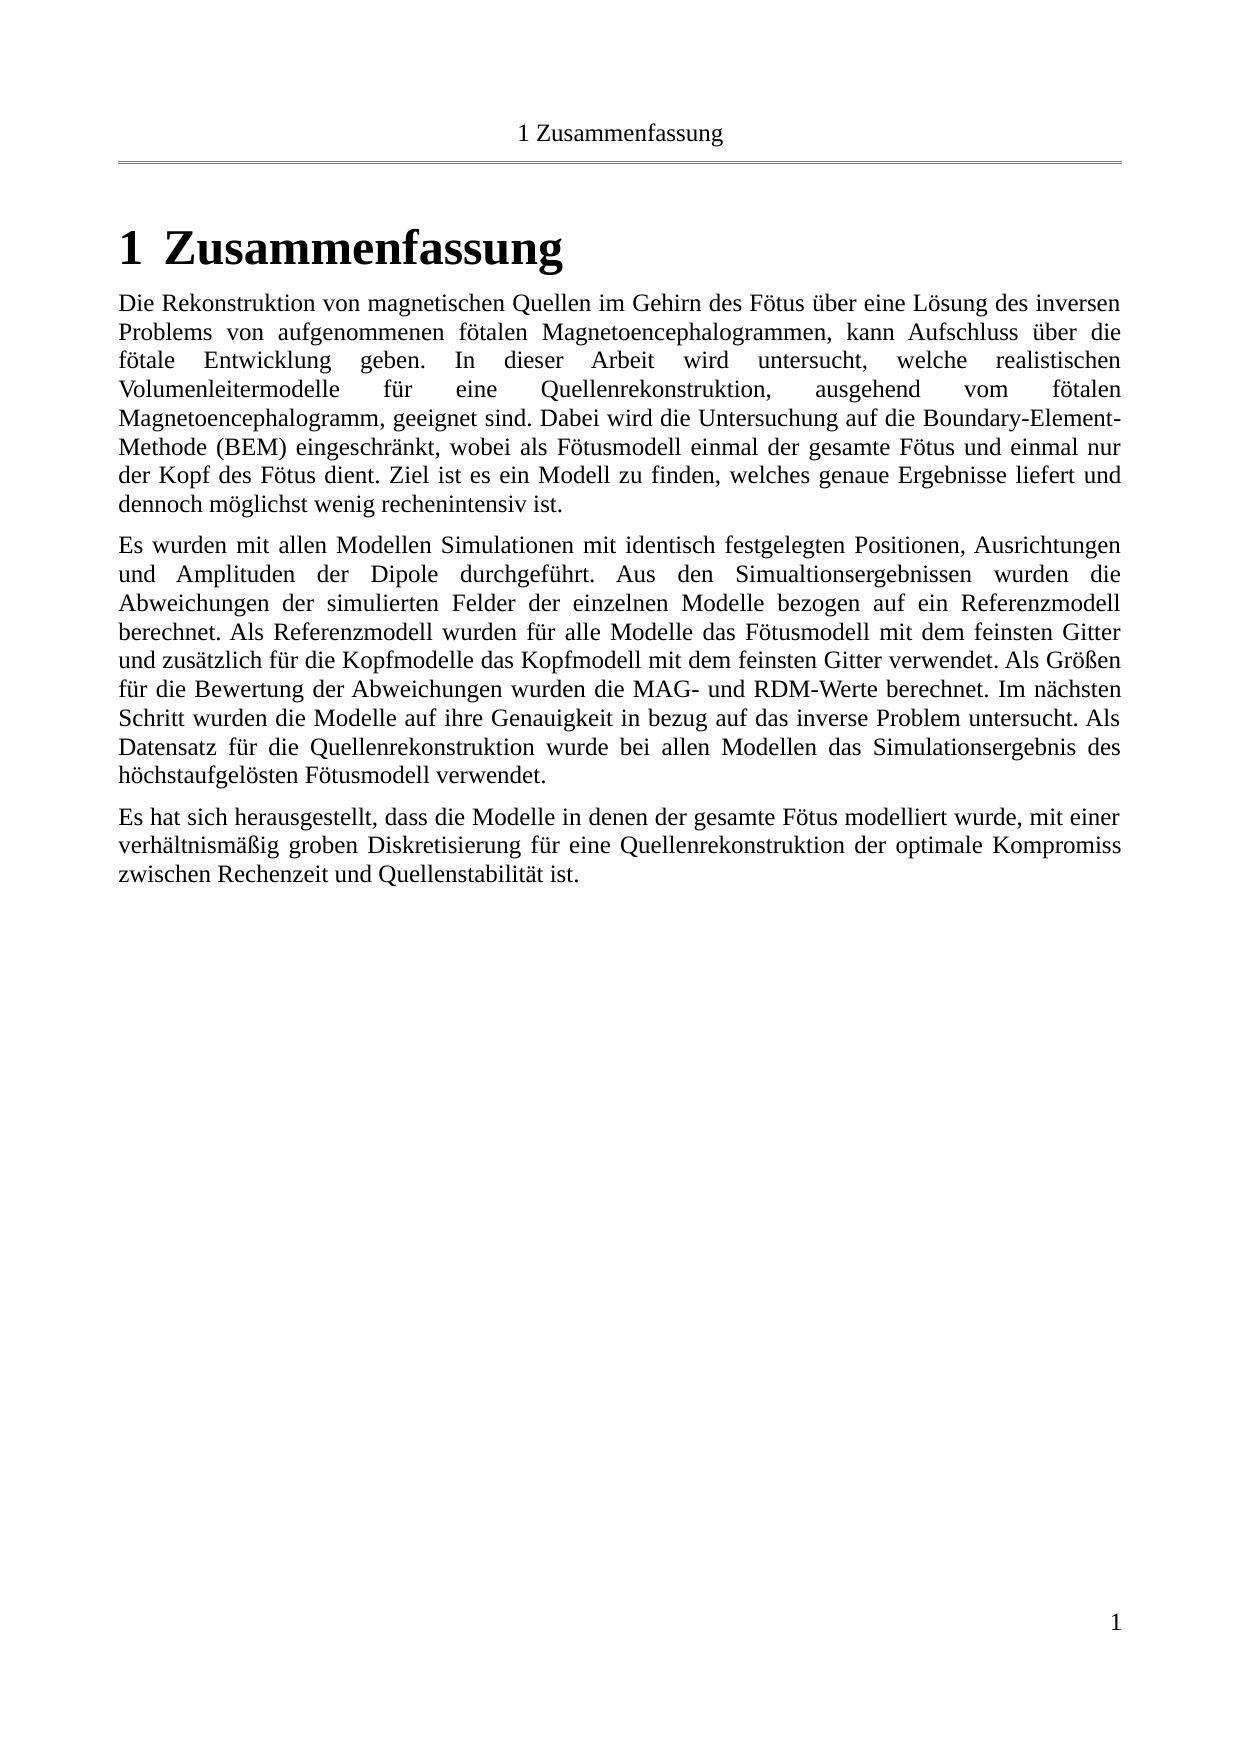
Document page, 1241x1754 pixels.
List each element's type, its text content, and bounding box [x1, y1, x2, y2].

text Es wurden mit allen Modellen Simulationen mit identisch festgelegten Positionen, Ausrichtungen und Amplituden der Dipole durchgeführt. Aus den Simualtionsergebnissen wurden die Abweichungen der simulierten Felder der einzelnen Modelle bezogen auf ein Referenzmodell berechnet. Als Referenzmodell wurden für alle Modelle das Fötusmodell mit dem feinsten Gitter und zusätzlich für die Kopfmodelle das Kopfmodell mit dem feinsten Gitter verwendet. Als Größen für die Bewertung der Abweichungen wurden die MAG- und RDM-Werte berechnet. Im nächsten Schritt wurden die Modelle auf ihre Genauigkeit in bezug auf das inverse Problem untersucht. Als Datensatz für die Quellenrekonstruktion wurde bei allen Modellen das Simulationsergebnis des höchstaufgelösten Fötusmodell verwendet. [118, 531, 1122, 789]
text Es hat sich herausgestellt, dass die Modelle in denen der gesamte Fötus modelliert wurde, mit einer verhältnismäßig groben Diskretisierung für eine Quellenrekonstruktion der optimale Kompromiss zwischen Rechenzeit und Quellenstabilität ist. [118, 802, 1122, 888]
text Die Rekonstruktion von magnetischen Quellen im Gehirn des Fötus über eine Lösung des inversen Problems von aufgenommenen fötalen Magnetoencephalogrammen, kann Aufschluss über die fötale Entwicklung geben. In dieser Arbeit wird untersucht, welche realistischen Volumenleitermodelle für eine Quellenrekonstruktion, ausgehend vom fötalen Magnetoencephalogramm, geeignet sind. Dabei wird die Untersuchung auf die Boundary-Element-Methode (BEM) eingeschränkt, wobei als Fötusmodell einmal der gesamte Fötus und einmal nur der Kopf des Fötus dient. Ziel ist es ein Modell zu finden, welches genaue Ergebnisse liefert und dennoch möglichst wenig rechenintensiv ist. [118, 288, 1122, 518]
subtitle Zusammenfassung [118, 218, 1122, 276]
